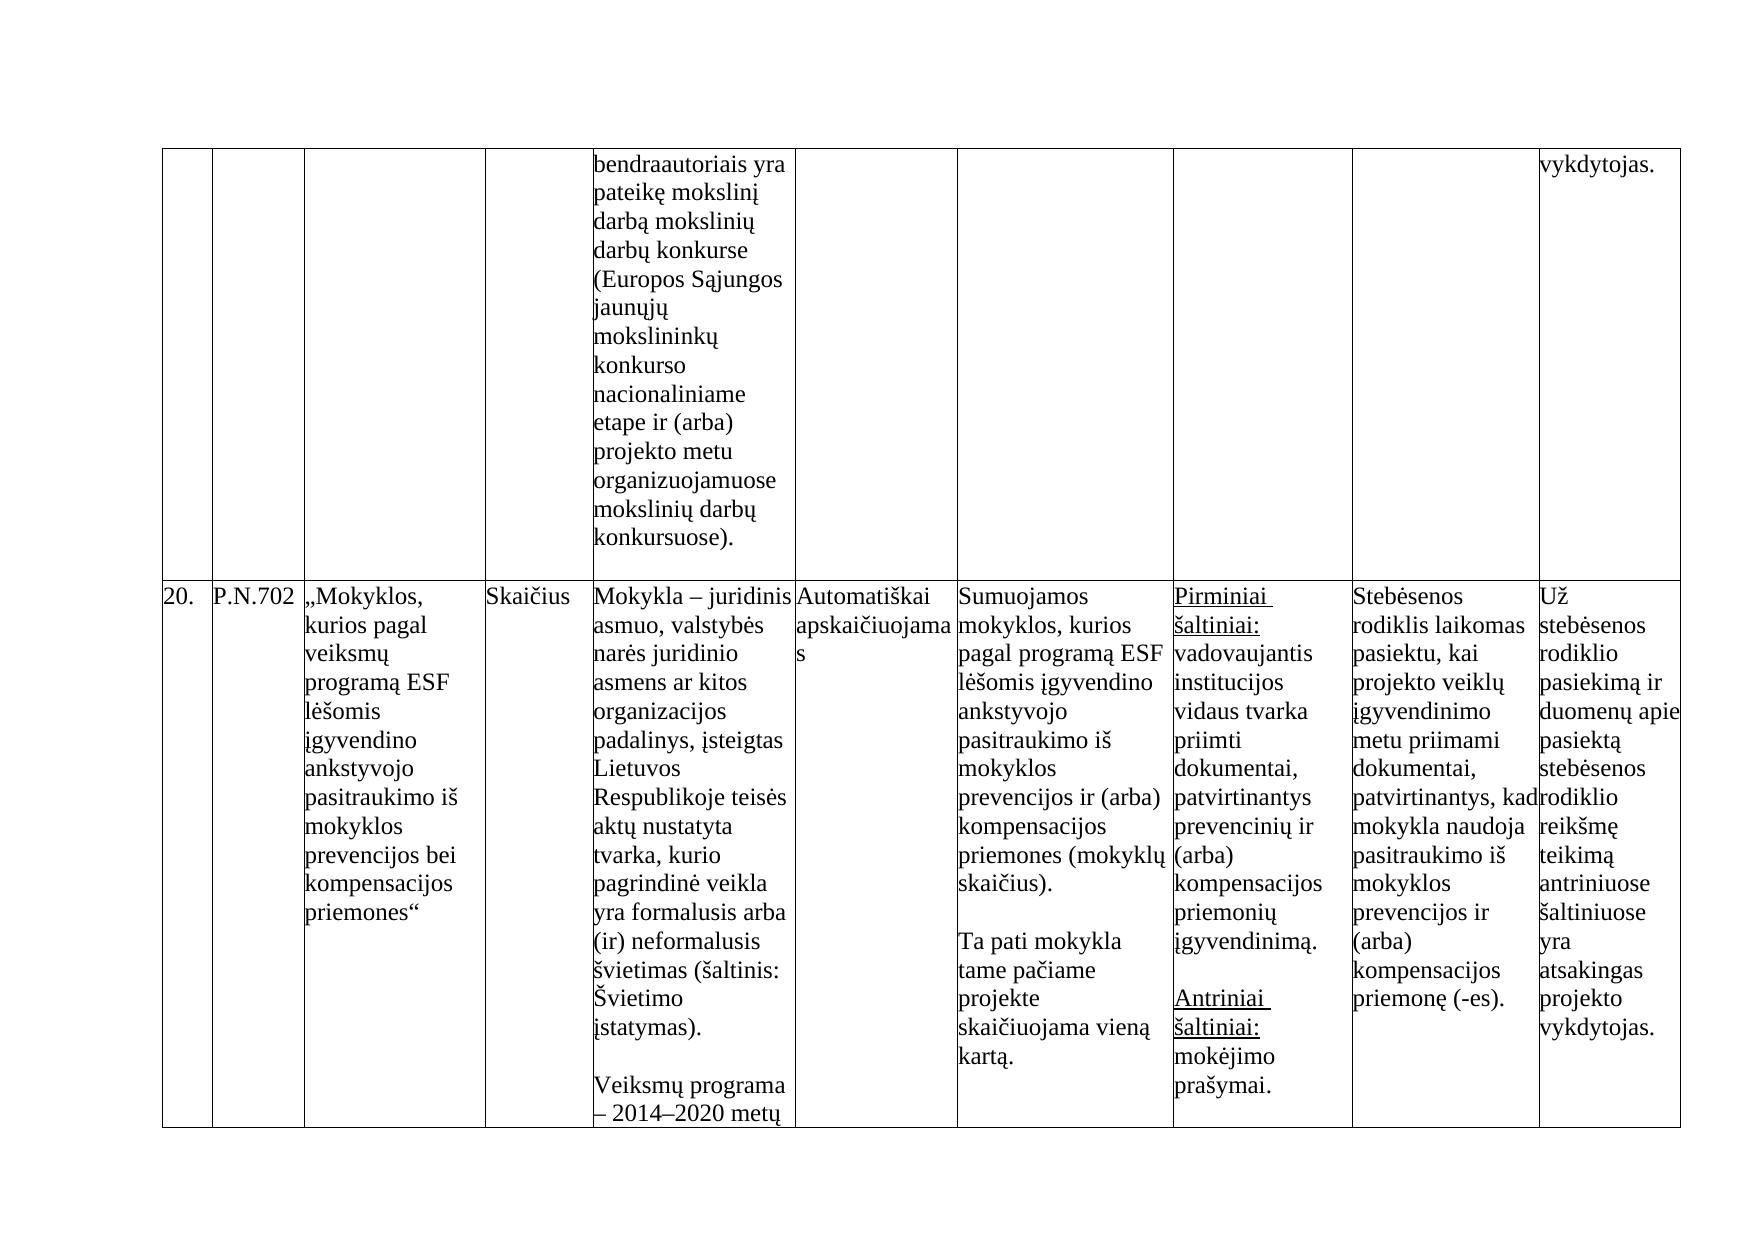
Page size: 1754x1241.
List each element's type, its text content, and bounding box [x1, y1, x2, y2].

table_cell „Mokyklos, kurios pagal veiksmų programą ESF lėšomis įgyvendino ankstyvojo pasitraukimo iš mokyklos prevencijos bei kompensacijos priemones“ [305, 581, 485, 1127]
table_cell Pirminiai šaltiniai: vadovaujantis institucijos vidaus tvarka priimti dokumentai, patvirtinantys prevencinių ir (arba) kompensacijos priemonių įgyvendinimą. Antriniai šaltiniai: mokėjimo prašymai. [1174, 581, 1352, 1127]
table_cell 20. [163, 581, 212, 1127]
table_cell [958, 149, 1173, 580]
table_cell [305, 149, 485, 580]
table_cell vykdytojas. [1540, 149, 1680, 580]
table_cell [796, 149, 957, 580]
table_cell [213, 149, 304, 580]
table_cell [486, 149, 593, 580]
table_cell Už stebėsenos rodiklio pasiekimą ir duomenų apie pasiektą stebėsenos rodiklio reikšmę teikimą antriniuose šaltiniuose yra atsakingas projekto vykdytojas. [1540, 581, 1680, 1127]
table_cell [1353, 149, 1539, 580]
table_cell Stebėsenos rodiklis laikomas pasiektu, kai projekto veiklų įgyvendinimo metu priimami dokumentai, patvirtinantys, kad mokykla naudoja pasitraukimo iš mokyklos prevencijos ir (arba) kompensacijos priemonę (-es). [1353, 581, 1539, 1127]
table_cell Mokykla – juridinis asmuo, valstybės narės juridinio asmens ar kitos organizacijos padalinys, įsteigtas Lietuvos Respublikoje teisės aktų nustatyta tvarka, kurio pagrindinė veikla yra formalusis arba (ir) neformalusis švietimas (šaltinis: Švietimo įstatymas). Veiksmų programa – 2014–2020 metų [594, 581, 795, 1127]
table_cell Automatiškai apskaičiuojamas [796, 581, 957, 1127]
table_cell Sumuojamos mokyklos, kurios pagal programą ESF lėšomis įgyvendino ankstyvojo pasitraukimo iš mokyklos prevencijos ir (arba) kompensacijos priemones (mokyklų skaičius). Ta pati mokykla tame pačiame projekte skaičiuojama vieną kartą. [958, 581, 1173, 1127]
table_cell Skaičius [486, 581, 593, 1127]
table_cell [1174, 149, 1352, 580]
table_cell P.N.702 [213, 581, 304, 1127]
table_cell bendraautoriais yra pateikę mokslinį darbą mokslinių darbų konkurse (Europos Sąjungos jaunųjų mokslininkų konkurso nacionaliniame etape ir (arba) projekto metu organizuojamuose mokslinių darbų konkursuose). [594, 149, 795, 580]
table_cell [163, 149, 212, 580]
